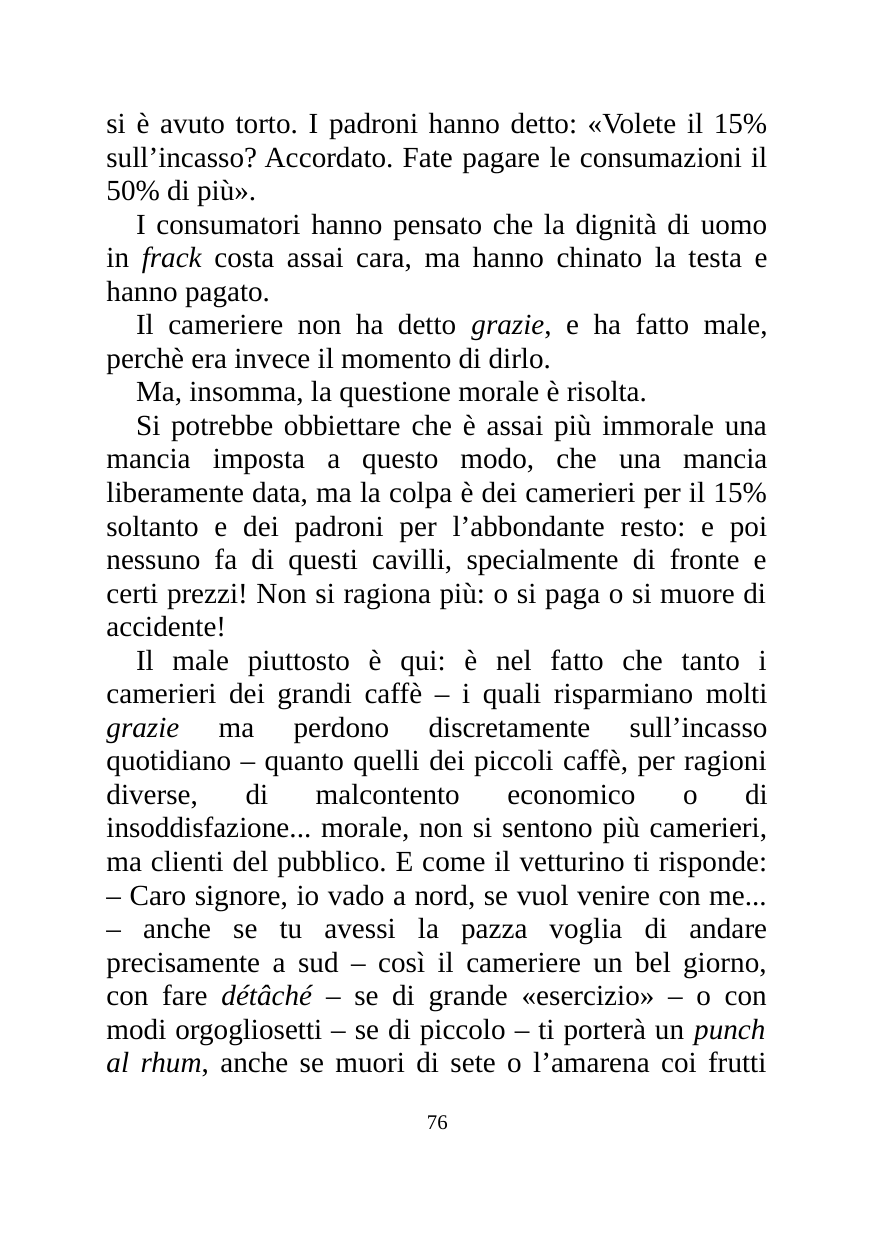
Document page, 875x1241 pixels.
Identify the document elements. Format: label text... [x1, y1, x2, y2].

text Il cameriere non ha detto grazie, e ha fatto male, perchè era invece il momento di dirlo. [106, 307, 768, 374]
text I consumatori hanno pensato che la dignità di uomo in frack costa assai cara, ma hanno chinato la testa e hanno pagato. [106, 207, 768, 307]
text Ma, insomma, la questione morale è risolta. [106, 374, 768, 408]
text Si potrebbe obbiettare che è assai più immorale una mancia imposta a questo modo, che una mancia liberamente data, ma la colpa è dei camerieri per il 15% soltanto e dei padroni per l’abbondante resto: e poi nessuno fa di questi cavilli, specialmente di fronte e certi prezzi! Non si ragiona più: o si paga o si muore di accidente! [106, 408, 768, 643]
text si è avuto torto. I padroni hanno detto: «Volete il 15% sull’incasso? Accordato. Fate pagare le consumazioni il 50% di più». [106, 106, 768, 207]
text Il male piuttosto è qui: è nel fatto che tanto i camerieri dei grandi caffè – i quali risparmiano molti grazie ma perdono discretamente sull’incasso quotidiano – quanto quelli dei piccoli caffè, per ragioni diverse, di malcontento economico o di insoddisfazione... morale, non si sentono più camerieri, ma clienti del pubblico. E come il vetturino ti risponde: – Caro signore, io vado a nord, se vuol venire con me... – anche se tu avessi la pazza voglia di andare precisamente a sud – così il cameriere un bel giorno, con fare détâché – se di grande «esercizio» – o con modi orgogliosetti – se di piccolo – ti porterà un punch al rhum, anche se muori di sete o l’amarena coi frutti [106, 643, 768, 1079]
